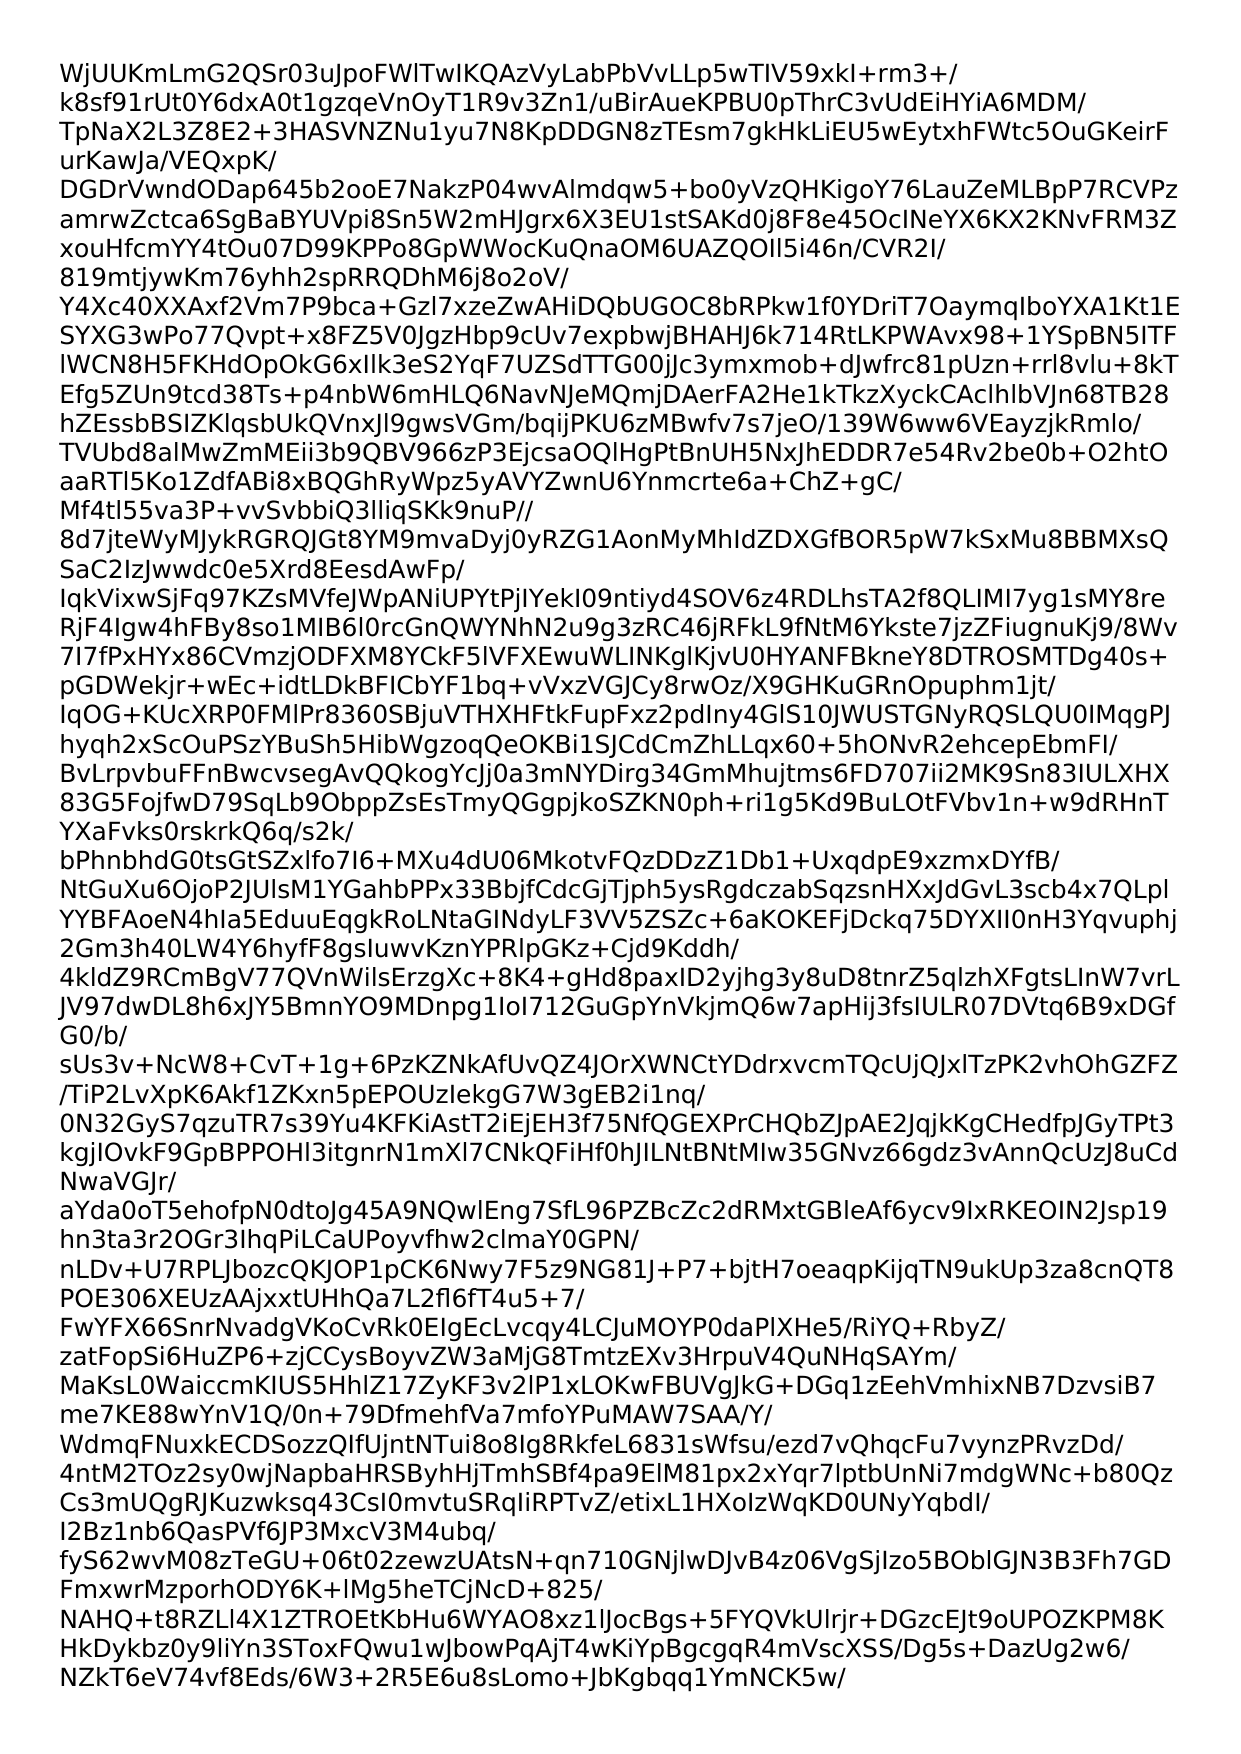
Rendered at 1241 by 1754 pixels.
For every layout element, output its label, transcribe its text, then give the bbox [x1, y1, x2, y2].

text WjUUKmLmG2QSr03uJpoFWlTwIKQAzVyLabPbVvLLp5wTIV59xkI+rm3+/k8sf91rUt0Y6dxA0t1gzqeVnOyT1R9v3Zn1/uBirAueKPBU0pThrC3vUdEiHYiA6MDM/TpNaX2L3Z8E2+3HASVNZNu1yu7N8KpDDGN8zTEsm7gkHkLiEU5wEytxhFWtc5OuGKeirFurKawJa/VEQxpK/DGDrVwndODap645b2ooE7NakzP04wvAlmdqw5+bo0yVzQHKigoY76LauZeMLBpP7RCVPzamrwZctca6SgBaBYUVpi8Sn5W2mHJgrx6X3EU1stSAKd0j8F8e45OcINeYX6KX2KNvFRM3ZxouHfcmYY4tOu07D99KPPo8GpWWocKuQnaOM6UAZQOIl5i46n/CVR2I/819mtjywKm76yhh2spRRQDhM6j8o2oV/Y4Xc40XXAxf2Vm7P9bca+Gzl7xzeZwAHiDQbUGOC8bRPkw1f0YDriT7OaymqIboYXA1Kt1ESYXG3wPo77Qvpt+x8FZ5V0JgzHbp9cUv7expbwjBHAHJ6k714RtLKPWAvx98+1YSpBN5ITFlWCN8H5FKHdOpOkG6xIlk3eS2YqF7UZSdTTG00jJc3ymxmob+dJwfrc81pUzn+rrl8vlu+8kTEfg5ZUn9tcd38Ts+p4nbW6mHLQ6NavNJeMQmjDAerFA2He1kTkzXyckCAclhlbVJn68TB28hZEssbBSIZKlqsbUkQVnxJl9gwsVGm/bqijPKU6zMBwfv7s7jeO/139W6ww6VEayzjkRmlo/TVUbd8alMwZmMEii3b9QBV966zP3EjcsaOQlHgPtBnUH5NxJhEDDR7e54Rv2be0b+O2htOaaRTl5Ko1ZdfABi8xBQGhRyWpz5yAVYZwnU6Ynmcrte6a+ChZ+gC/Mf4tl55va3P+vvSvbbiQ3lliqSKk9nuP//8d7jteWyMJykRGRQJGt8YM9mvaDyj0yRZG1AonMyMhIdZDXGfBOR5pW7kSxMu8BBMXsQSaC2IzJwwdc0e5Xrd8EesdAwFp/IqkVixwSjFq97KZsMVfeJWpANiUPYtPjIYekI09ntiyd4SOV6z4RDLhsTA2f8QLIMI7yg1sMY8reRjF4Igw4hFBy8so1MIB6l0rcGnQWYNhN2u9g3zRC46jRFkL9fNtM6Ykste7jzZFiugnuKj9/8Wv7I7fPxHYx86CVmzjODFXM8YCkF5lVFXEwuWLINKglKjvU0HYANFBkneY8DTROSMTDg40s+pGDWekjr+wEc+idtLDkBFICbYF1bq+vVxzVGJCy8rwOz/X9GHKuGRnOpuphm1jt/IqOG+KUcXRP0FMlPr8360SBjuVTHXHFtkFupFxz2pdIny4GlS10JWUSTGNyRQSLQU0IMqgPJhyqh2xScOuPSzYBuSh5HibWgzoqQeOKBi1SJCdCmZhLLqx60+5hONvR2ehcepEbmFI/BvLrpvbuFFnBwcvsegAvQQkogYcJj0a3mNYDirg34GmMhujtms6FD707ii2MK9Sn83IULXHX83G5FojfwD79SqLb9ObppZsEsTmyQGgpjkoSZKN0ph+ri1g5Kd9BuLOtFVbv1n+w9dRHnTYXaFvks0rskrkQ6q/s2k/bPhnbhdG0tsGtSZxlfo7I6+MXu4dU06MkotvFQzDDzZ1Db1+UxqdpE9xzmxDYfB/NtGuXu6OjoP2JUlsM1YGahbPPx33BbjfCdcGjTjph5ysRgdczabSqzsnHXxJdGvL3scb4x7QLplYYBFAoeN4hIa5EduuEqgkRoLNtaGINdyLF3VV5ZSZc+6aKOKEFjDckq75DYXII0nH3Yqvuphj2Gm3h40LW4Y6hyfF8gsIuwvKznYPRlpGKz+Cjd9Kddh/4kldZ9RCmBgV77QVnWilsErzgXc+8K4+gHd8paxID2yjhg3y8uD8tnrZ5qlzhXFgtsLInW7vrLJV97dwDL8h6xJY5BmnYO9MDnpg1IoI712GuGpYnVkjmQ6w7apHij3fsIULR07DVtq6B9xDGfG0/b/sUs3v+NcW8+CvT+1g+6PzKZNkAfUvQZ4JOrXWNCtYDdrxvcmTQcUjQJxlTzPK2vhOhGZFZ/TiP2LvXpK6Akf1ZKxn5pEPOUzIekgG7W3gEB2i1nq/0N32GyS7qzuTR7s39Yu4KFKiAstT2iEjEH3f75NfQGEXPrCHQbZJpAE2JqjkKgCHedfpJGyTPt3kgjIOvkF9GpBPPOHl3itgnrN1mXl7CNkQFiHf0hJILNtBNtMIw35GNvz66gdz3vAnnQcUzJ8uCdNwaVGJr/aYda0oT5ehofpN0dtoJg45A9NQwlEng7SfL96PZBcZc2dRMxtGBleAf6ycv9IxRKEOIN2Jsp19hn3ta3r2OGr3IhqPiLCaUPoyvfhw2clmaY0GPN/nLDv+U7RPLJbozcQKJOP1pCK6Nwy7F5z9NG81J+P7+bjtH7oeaqpKijqTN9ukUp3za8cnQT8POE306XEUzAAjxxtUHhQa7L2fl6fT4u5+7/FwYFX66SnrNvadgVKoCvRk0EIgEcLvcqy4LCJuMOYP0daPlXHe5/RiYQ+RbyZ/zatFopSi6HuZP6+zjCCysBoyvZW3aMjG8TmtzEXv3HrpuV4QuNHqSAYm/MaKsL0WaiccmKIUS5HhlZ17ZyKF3v2lP1xLOKwFBUVgJkG+DGq1zEehVmhixNB7DzvsiB7me7KE88wYnV1Q/0n+79DfmehfVa7mfoYPuMAW7SAA/Y/WdmqFNuxkECDSozzQIfUjntNTui8o8Ig8RkfeL6831sWfsu/ezd7vQhqcFu7vynzPRvzDd/4ntM2TOz2sy0wjNapbaHRSByhHjTmhSBf4pa9ElM81px2xYqr7lptbUnNi7mdgWNc+b80QzCs3mUQgRJKuzwksq43CsI0mvtuSRqIiRPTvZ/etixL1HXoIzWqKD0UNyYqbdI/I2Bz1nb6QasPVf6JP3MxcV3M4ubq/fyS62wvM08zTeGU+06t02zewzUAtsN+qn710GNjlwDJvB4z06VgSjIzo5BOblGJN3B3Fh7GDFmxwrMzporhODY6K+lMg5heTCjNcD+825/NAHQ+t8RZLl4X1ZTROEtKbHu6WYAO8xz1lJocBgs+5FYQVkUlrjr+DGzcEJt9oUPOZKPM8KHkDykbz0y9liYn3SToxFQwu1wJbowPqAjT4wKiYpBgcgqR4mVscXSS/Dg5s+DazUg2w6/NZkT6eV74vf8Eds/6W3+2R5E6u8sLomo+JbKgbqq1YmNCK5w/ [59, 59, 1181, 1692]
